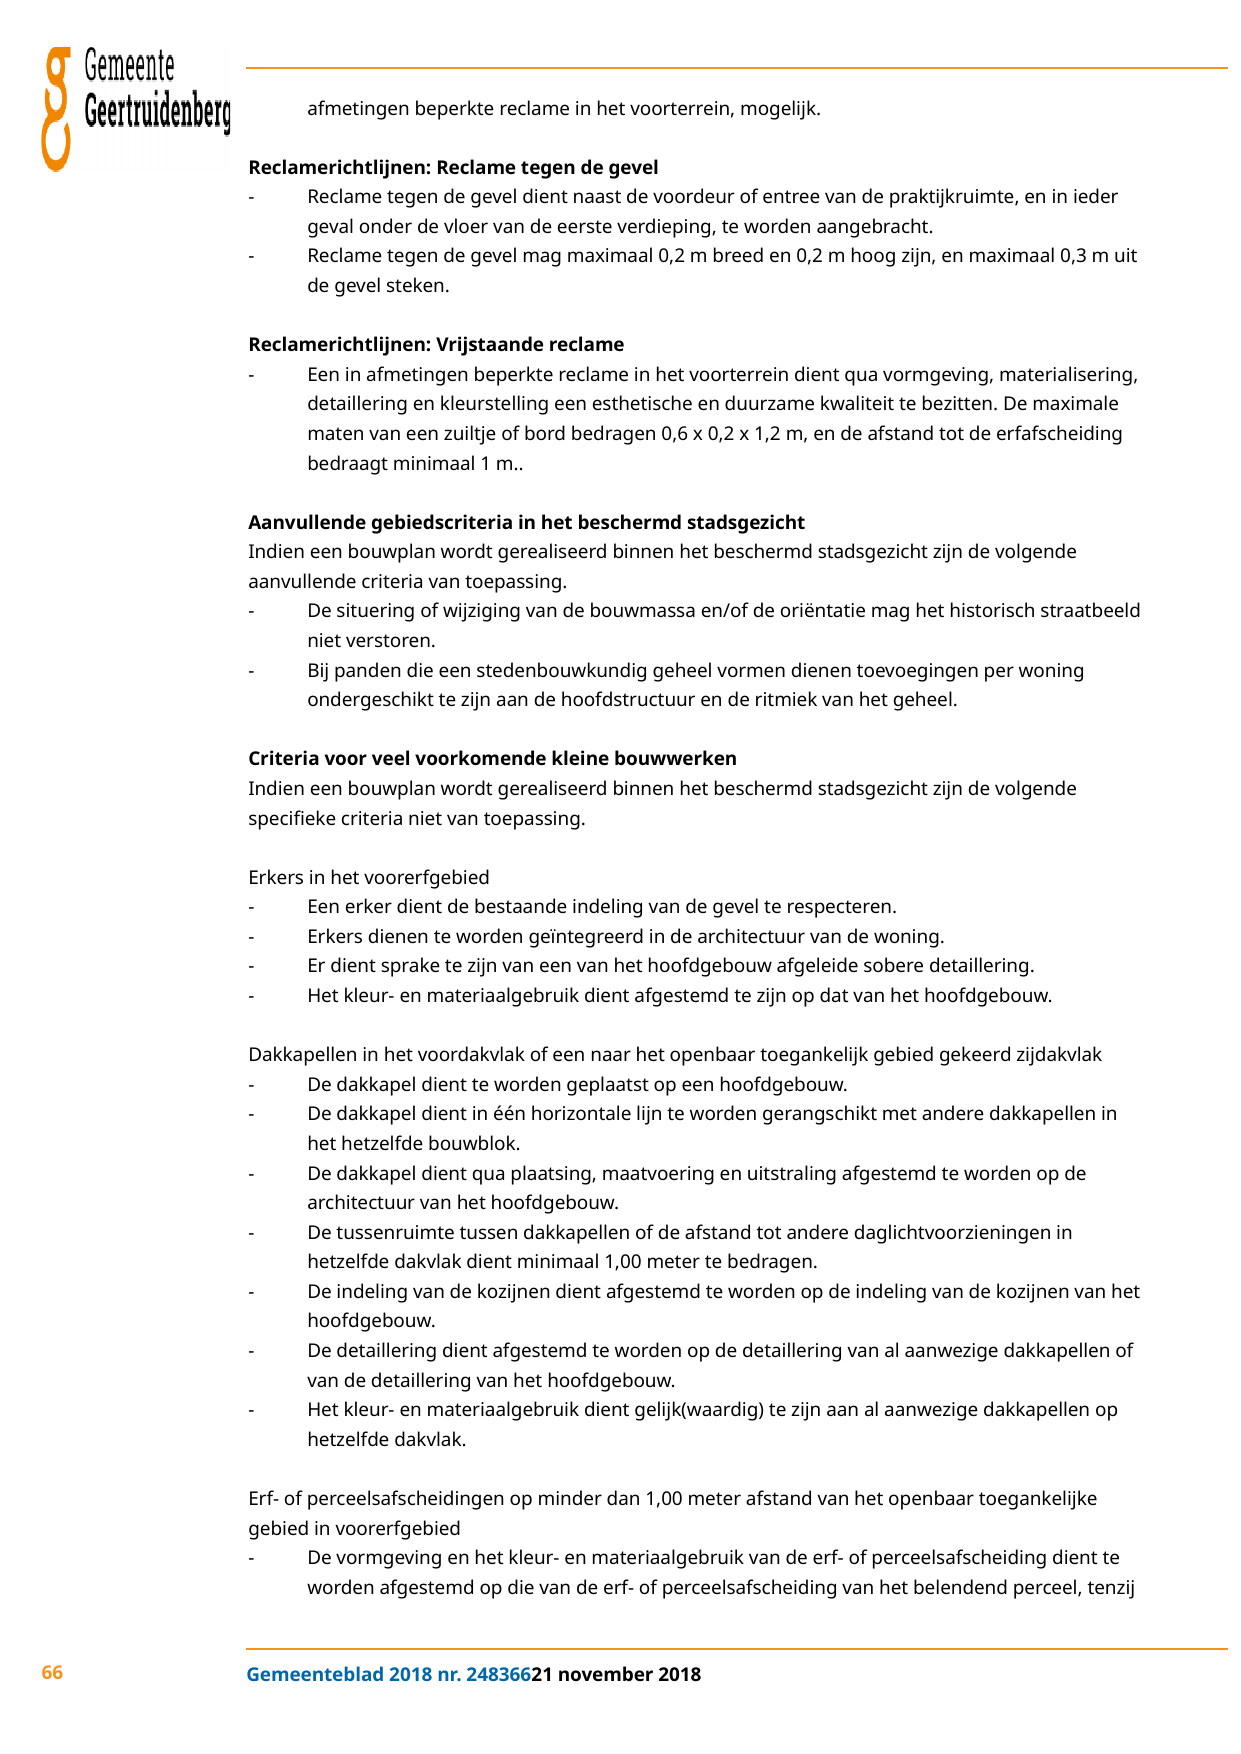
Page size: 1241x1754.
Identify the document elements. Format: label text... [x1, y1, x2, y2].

list Het kleur- en materiaalgebruik dient afgestemd te zijn op dat van het hoofdgebouw. [248, 982, 1152, 1008]
text Reclamerichtlijnen: Vrijstaande reclame [248, 331, 1152, 357]
text Dakkapellen in het voordakvlak of een naar het openbaar toegankelijk gebied gekeerd zijdakvlak [248, 1041, 1152, 1067]
list Er dient sprake te zijn van een van het hoofdgebouw afgeleide sobere detaillering. [248, 953, 1152, 978]
list Het kleur- en materiaalgebruik dient gelijk(waardig) te zijn aan al aanwezige dakkapellen op hetzelfde dakvlak. [248, 1396, 1152, 1452]
list Een erker dient de bestaande indeling van de gevel te respecteren. [248, 893, 1152, 919]
list Erkers dienen te worden geïntegreerd in de architectuur van de woning. [248, 923, 1152, 949]
list Reclame tegen de gevel dient naast de voordeur of entree van de praktijkruimte, en in ieder geval onder de vloer van de eerste verdieping, te worden aangebracht. [248, 183, 1152, 239]
text Erf- of perceelsafscheidingen op minder dan 1,00 meter afstand van het openbaar toegankelijke gebied in voorerfgebied [248, 1485, 1152, 1541]
list De dakkapel dient qua plaatsing, maatvoering en uitstraling afgestemd te worden op de architectuur van het hoofdgebouw. [248, 1160, 1152, 1215]
list De detaillering dient afgestemd te worden op de detaillering van al aanwezige dakkapellen of van de detaillering van het hoofdgebouw. [248, 1337, 1152, 1393]
list Een in afmetingen beperkte reclame in het voorterrein dient qua vormgeving, materialisering, detaillering en kleurstelling een esthetische en duurzame kwaliteit te bezitten. De maximale maten van een zuiltje of bord bedragen 0,6 x 0,2 x 1,2 m, en de afstand tot de erfafscheiding bedraagt minimaal 1 m.. [248, 361, 1152, 476]
list De dakkapel dient te worden geplaatst op een hoofdgebouw. [248, 1071, 1152, 1097]
text Criteria voor veel voorkomende kleine bouwwerken [248, 746, 1152, 771]
picture [41, 47, 231, 172]
text Indien een bouwplan wordt gerealiseerd binnen het beschermd stadsgezicht zijn de volgende aanvullende criteria van toepassing. [248, 538, 1152, 594]
text Reclamerichtlijnen: Reclame tegen de gevel [248, 154, 1152, 180]
list Reclame tegen de gevel mag maximaal 0,2 m breed en 0,2 m hoog zijn, en maximaal 0,3 m uit de gevel steken. [248, 243, 1152, 298]
list afmetingen beperkte reclame in het voorterrein, mogelijk. [248, 95, 1152, 121]
list De vormgeving en het kleur- en materiaalgebruik van de erf- of perceelsafscheiding dient te worden afgestemd op die van de erf- of perceelsafscheiding van het belendend perceel, tenzij [248, 1544, 1152, 1600]
list Bij panden die een stedenbouwkundig geheel vormen dienen toevoegingen per woning ondergeschikt te zijn aan de hoofdstructuur en de ritmiek van het geheel. [248, 657, 1152, 712]
text Erkers in het voorerfgebied [248, 864, 1152, 890]
list De tussenruimte tussen dakkapellen of de afstand tot andere daglichtvoorzieningen in hetzelfde dakvlak dient minimaal 1,00 meter te bedragen. [248, 1219, 1152, 1274]
text Indien een bouwplan wordt gerealiseerd binnen het beschermd stadsgezicht zijn de volgende specifieke criteria niet van toepassing. [248, 775, 1152, 831]
text Aanvullende gebiedscriteria in het beschermd stadsgezicht [248, 509, 1152, 535]
list De indeling van de kozijnen dient afgestemd te worden op de indeling van de kozijnen van het hoofdgebouw. [248, 1278, 1152, 1333]
list De situering of wijziging van de bouwmassa en/of de oriëntatie mag het historisch straatbeeld niet verstoren. [248, 598, 1152, 653]
list De dakkapel dient in één horizontale lijn te worden gerangschikt met andere dakkapellen in het hetzelfde bouwblok. [248, 1101, 1152, 1156]
